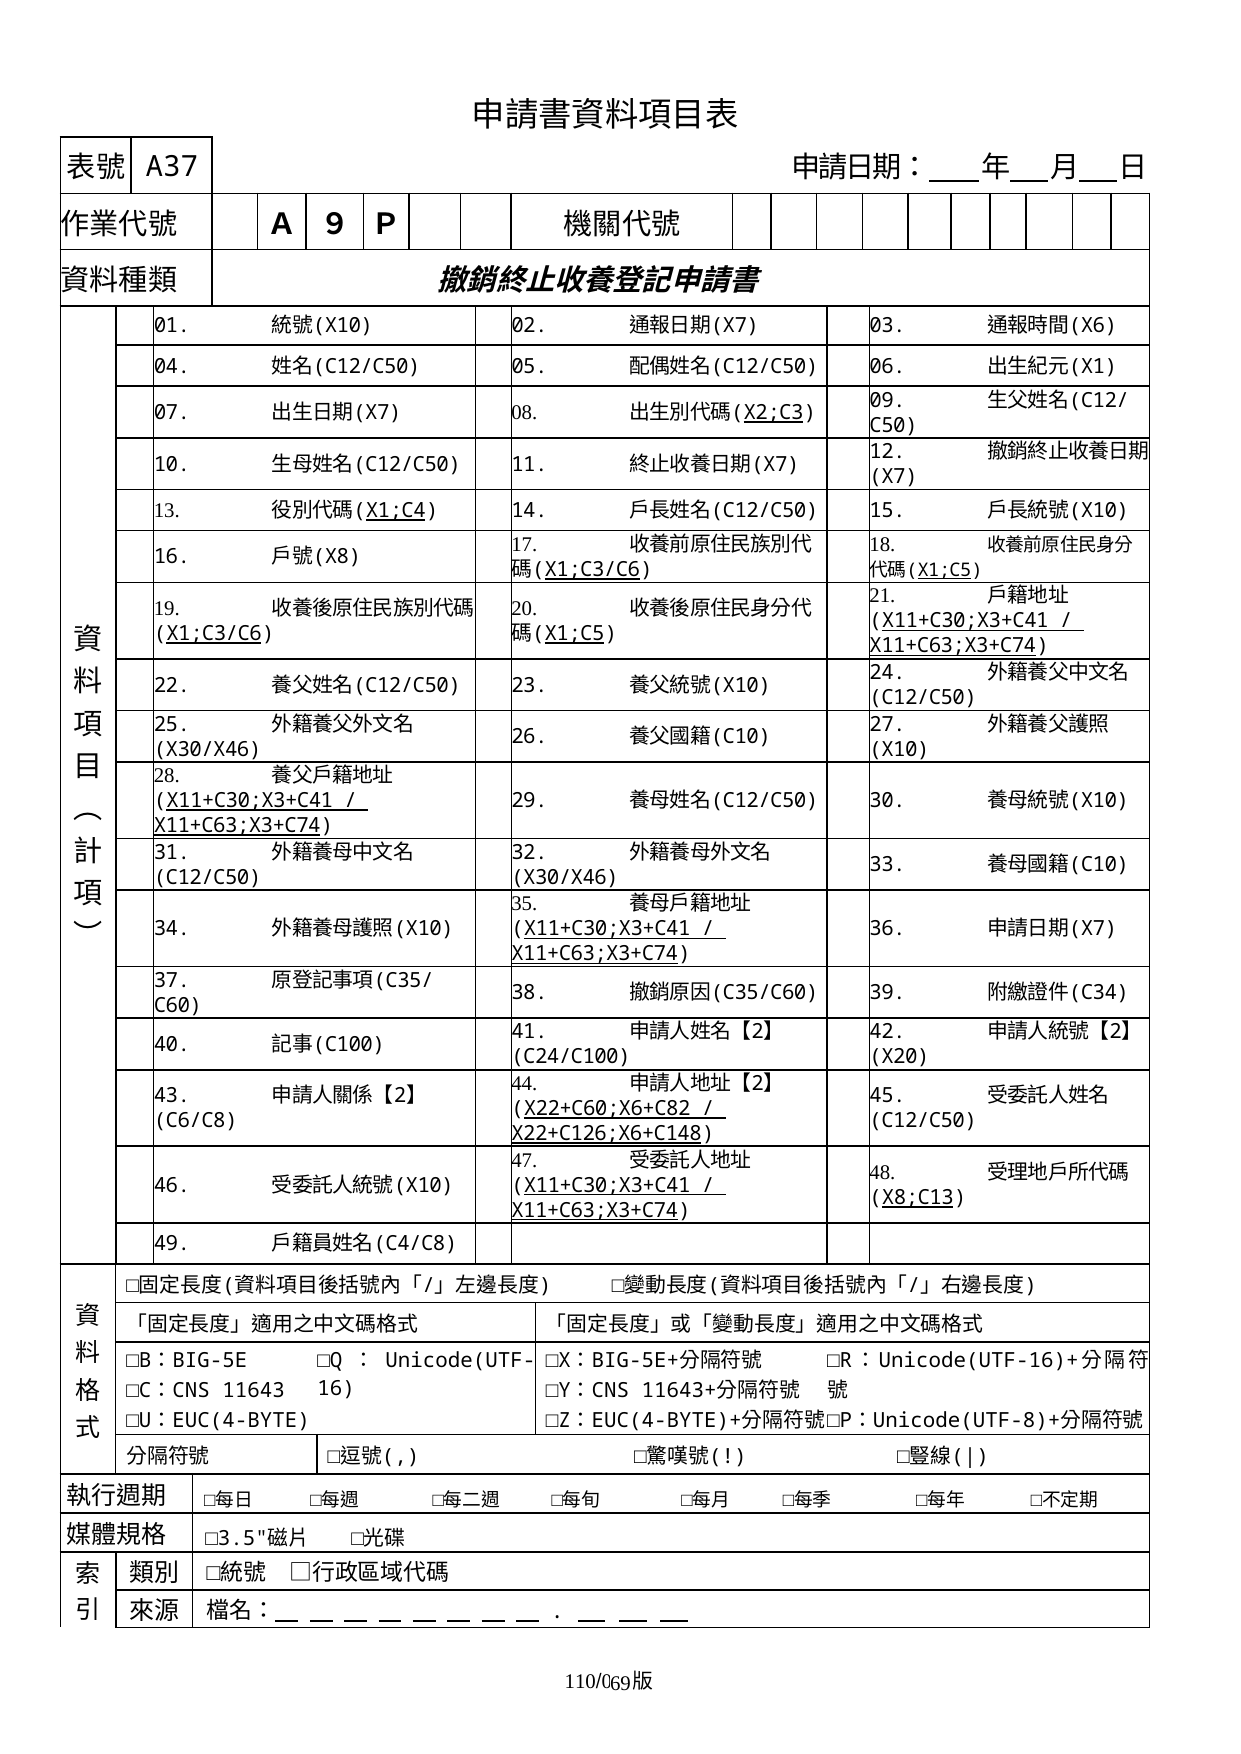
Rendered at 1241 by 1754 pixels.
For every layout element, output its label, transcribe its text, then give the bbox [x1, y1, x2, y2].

table_cell [1165, 249, 1173, 305]
table_cell [47, 581, 60, 658]
table_cell 養父國籍(C10) [512, 711, 826, 761]
table_cell [47, 437, 60, 488]
table_cell [47, 1341, 60, 1434]
table_cell 戶長姓名(C12/C50) [512, 490, 826, 530]
table_cell 媒體規格 [61, 1514, 192, 1551]
table_cell [47, 838, 60, 889]
table_cell Ｐ [364, 194, 408, 249]
table_cell [43, 385, 47, 437]
table_header 申請書資料項目表 [60, 88, 1149, 136]
table_cell [1150, 966, 1164, 1017]
table_cell [828, 346, 869, 385]
table_cell □每二週 [433, 1475, 551, 1512]
table_cell [772, 194, 816, 249]
table_cell 生父姓名(C12/C50) [870, 387, 1149, 437]
table_cell [47, 136, 60, 192]
table_cell [47, 889, 60, 966]
table_cell [828, 490, 869, 530]
table_cell [47, 1263, 60, 1302]
table_cell 檔名： . [193, 1591, 1149, 1627]
table_header [1150, 88, 1164, 136]
table_cell [512, 1224, 826, 1263]
table_cell □3.5"磁片 [193, 1514, 351, 1551]
table_cell 分隔符號 [116, 1435, 316, 1473]
table_cell [1150, 1551, 1164, 1589]
table_cell [43, 1512, 47, 1551]
table_cell [476, 967, 511, 1017]
table_cell 撤銷終止收養日期(X7) [870, 439, 1149, 488]
table_cell □逗號(,) [318, 1435, 623, 1473]
table_cell [47, 1473, 60, 1512]
table_cell 附繳證件(C34) [870, 967, 1149, 1017]
table_cell [117, 387, 153, 437]
table_cell [47, 344, 60, 385]
table_cell [828, 763, 869, 838]
table_cell [476, 387, 511, 437]
table_cell □變動長度(資料項目後括號內「/」右邊長度) [601, 1265, 1149, 1302]
table_cell [1027, 194, 1072, 249]
table_cell [43, 1263, 47, 1302]
table_cell □Q：Unicode(UTF-16) [317, 1343, 535, 1434]
table_cell [1165, 838, 1173, 889]
table_cell [43, 136, 47, 192]
table_cell [47, 193, 60, 249]
table_cell [1165, 193, 1173, 249]
table_cell [47, 761, 60, 838]
table_cell [47, 489, 60, 530]
table_cell [47, 1589, 60, 1627]
table_cell 資料格式 [61, 1265, 115, 1473]
table_cell [47, 966, 60, 1017]
table_cell [43, 193, 47, 249]
table_cell 出生別代碼(X2;C3) [512, 387, 826, 437]
table_cell [1150, 710, 1164, 761]
table_cell [43, 344, 47, 385]
table_cell [47, 1222, 60, 1263]
table_cell [828, 387, 869, 437]
table_cell □R：Unicode(UTF-16)+分隔符號 □P：Unicode(UTF-8)+分隔符號 [827, 1343, 1149, 1434]
table_cell 養母國籍(C10) [870, 839, 1149, 889]
table_cell [476, 1071, 511, 1145]
table_cell [117, 439, 153, 488]
table_cell 「固定長度」適用之中文碼格式 [116, 1303, 535, 1341]
table_cell [1165, 710, 1173, 761]
table_cell 外籍養父外文名(X30/X46) [154, 711, 475, 761]
table_cell 外籍養母護照(X10) [154, 891, 475, 966]
table_cell 養父戶籍地址(X11+C30;X3+C41 / X11+C63;X3+C74) [154, 763, 475, 838]
table_cell [1150, 249, 1164, 305]
table_cell 來源 [117, 1591, 192, 1627]
table_cell [47, 249, 60, 305]
table_cell □B：BIG-5E □C：CNS 11643 □U：EUC(4-BYTE) [116, 1343, 317, 1434]
table_cell □每年 [916, 1475, 1031, 1512]
table_cell [43, 530, 47, 581]
table_cell [1165, 1263, 1173, 1302]
table_cell □每季 [783, 1475, 916, 1512]
table_cell [952, 194, 989, 249]
table_cell [43, 1302, 47, 1341]
table_cell [43, 658, 47, 709]
table_cell [1165, 1145, 1173, 1222]
table_cell 申請人地址【2】(X22+C60;X6+C82 / X22+C126;X6+C148) [512, 1071, 826, 1145]
table_cell [410, 194, 460, 249]
table_cell 申請日期： 年 月 日 [213, 136, 1149, 192]
table_cell 申請人統號【2】(X20) [870, 1019, 1149, 1069]
table_cell [733, 194, 770, 249]
table_cell [909, 194, 950, 249]
table_cell [1150, 838, 1164, 889]
table_cell [1150, 1341, 1164, 1434]
table_cell 撤銷終止收養登記申請書 [213, 250, 1149, 305]
table_cell [828, 967, 869, 1017]
table_cell 執行週期 [61, 1475, 192, 1512]
table_cell 原登記事項(C35/C60) [154, 967, 475, 1017]
table_cell 外籍養父護照(X10) [870, 711, 1149, 761]
table_cell [828, 891, 869, 966]
table_cell 配偶姓名(C12/C50) [512, 346, 826, 385]
table_cell 作業代號 [61, 194, 211, 249]
table_cell □驚嘆號(!) [624, 1435, 886, 1473]
table_cell [1150, 1589, 1164, 1627]
table_cell [1150, 658, 1164, 709]
table_cell [47, 305, 60, 344]
table_cell [43, 437, 47, 488]
table_cell □固定長度(資料項目後括號內「/」左邊長度) [116, 1265, 601, 1302]
table_cell A37 [132, 138, 211, 192]
table_cell [43, 1551, 47, 1589]
table_cell [828, 439, 869, 488]
table_cell [117, 1224, 153, 1263]
table_cell [870, 1224, 1149, 1263]
table_cell 戶號(X8) [154, 531, 475, 581]
table_cell [43, 1473, 47, 1512]
table_cell [476, 891, 511, 966]
table_cell [710, 1514, 1039, 1551]
table_cell [43, 710, 47, 761]
table_cell 終止收養日期(X7) [512, 439, 826, 488]
table_cell [1150, 193, 1164, 249]
table_cell [43, 889, 47, 966]
table_cell 戶長統號(X10) [870, 490, 1149, 530]
table_cell [1073, 194, 1110, 249]
table_cell [1150, 1512, 1164, 1551]
table_cell [43, 305, 47, 344]
table_cell [1165, 1222, 1173, 1263]
table_cell [117, 1071, 153, 1145]
table_cell [117, 1147, 153, 1222]
table_cell 養母戶籍地址(X11+C30;X3+C41 / X11+C63;X3+C74) [512, 891, 826, 966]
table_cell 資料項目︵計 項︶ [61, 307, 115, 1263]
table_cell 類別 [117, 1553, 192, 1589]
table_cell 養母姓名(C12/C50) [512, 763, 826, 838]
table_cell 申請人姓名【2】(C24/C100) [512, 1019, 826, 1069]
table_cell [1165, 581, 1173, 658]
table_cell 受委託人姓名(C12/C50) [870, 1071, 1149, 1145]
table_cell [43, 838, 47, 889]
table_cell 養父姓名(C12/C50) [154, 660, 475, 709]
table_cell [476, 490, 511, 530]
table_cell [47, 1302, 60, 1341]
table_cell [43, 581, 47, 658]
table_cell [1150, 530, 1164, 581]
table_cell [47, 1434, 60, 1473]
table_cell [1165, 1017, 1173, 1069]
table_cell [43, 489, 47, 530]
table_header [1165, 88, 1173, 136]
table_cell □統號 □行政區域代碼 [193, 1553, 1149, 1589]
table_cell □光碟 [351, 1514, 710, 1551]
table_cell [1165, 761, 1173, 838]
table_cell [117, 531, 153, 581]
table_cell [117, 839, 153, 889]
table_cell [47, 530, 60, 581]
table_cell 受委託人統號(X10) [154, 1147, 475, 1222]
table_cell 戶籍員姓名(C4/C8) [154, 1224, 475, 1263]
table_cell [1165, 489, 1173, 530]
table_cell [1150, 761, 1164, 838]
table_cell □每週 [310, 1475, 432, 1512]
table_cell [828, 1019, 869, 1069]
table_cell 統號(X10) [154, 307, 475, 344]
table_cell [1150, 1017, 1164, 1069]
table_cell [1165, 344, 1173, 385]
table_cell [828, 583, 869, 658]
table_cell 撤銷原因(C35/C60) [512, 967, 826, 1017]
table_cell [117, 967, 153, 1017]
table_cell [47, 710, 60, 761]
table_cell 申請人關係【2】(C6/C8) [154, 1071, 475, 1145]
table_cell [1150, 437, 1164, 488]
table_cell [1165, 889, 1173, 966]
table_cell [43, 1222, 47, 1263]
table_cell [1165, 1302, 1173, 1341]
table_cell [43, 1341, 47, 1434]
table_cell 受委託人地址(X11+C30;X3+C41 / X11+C63;X3+C74) [512, 1147, 826, 1222]
table_cell [1150, 385, 1164, 437]
table_cell [817, 194, 862, 249]
table_cell [863, 194, 907, 249]
table_cell [117, 346, 153, 385]
table_cell [117, 891, 153, 966]
table_cell [1150, 1434, 1164, 1473]
table_cell [828, 839, 869, 889]
table_cell [1039, 1514, 1149, 1551]
table_cell [47, 1017, 60, 1069]
table_cell [476, 1019, 511, 1069]
table_cell [1165, 305, 1173, 344]
table_cell 收養後原住民族別代碼(X1;C3/C6) [154, 583, 475, 658]
table_cell 外籍養母中文名(C12/C50) [154, 839, 475, 889]
table_cell [828, 1147, 869, 1222]
table_cell [43, 1069, 47, 1145]
table_cell [828, 1071, 869, 1145]
table_cell 通報時間(X6) [870, 307, 1149, 344]
table_cell [476, 763, 511, 838]
table_cell [117, 583, 153, 658]
table_cell 養父統號(X10) [512, 660, 826, 709]
table_cell [117, 307, 153, 344]
table_cell [1165, 1589, 1173, 1627]
table_cell [43, 966, 47, 1017]
table_cell [1165, 1512, 1173, 1551]
table_cell [213, 194, 257, 249]
table_cell 生母姓名(C12/C50) [154, 439, 475, 488]
table_cell 外籍養父中文名(C12/C50) [870, 660, 1149, 709]
table_cell 收養前原住民身分代碼(X1;C5) [870, 531, 1149, 581]
table_cell [1150, 1069, 1164, 1145]
table_cell 戶籍地址(X11+C30;X3+C41 / X11+C63;X3+C74) [870, 583, 1149, 658]
table_cell [1165, 1473, 1173, 1512]
table_cell 姓名(C12/C50) [154, 346, 475, 385]
table_cell [43, 761, 47, 838]
table_cell [991, 194, 1025, 249]
table_cell [476, 439, 511, 488]
table_cell [1165, 136, 1173, 192]
table_cell ９ [307, 194, 363, 249]
table_cell [1165, 1341, 1173, 1434]
table_cell [1165, 385, 1173, 437]
table_cell Ａ [258, 194, 305, 249]
table_cell 外籍養母外文名(X30/X46) [512, 839, 826, 889]
table_cell 養母統號(X10) [870, 763, 1149, 838]
table_cell 通報日期(X7) [512, 307, 826, 344]
table_cell 收養前原住民族別代碼(X1;C3/C6) [512, 531, 826, 581]
table_cell [43, 1434, 47, 1473]
table_cell [828, 711, 869, 761]
table_cell □每月 [669, 1475, 783, 1512]
table_cell [1165, 530, 1173, 581]
table_cell 出生日期(X7) [154, 387, 475, 437]
table_cell [476, 307, 511, 344]
table_cell [1150, 1302, 1164, 1341]
table_cell 出生紀元(X1) [870, 346, 1149, 385]
table_cell 「固定長度」或「變動長度」適用之中文碼格式 [536, 1303, 1149, 1341]
table_cell □不定期 [1031, 1475, 1149, 1512]
table_cell [47, 658, 60, 709]
table_cell 收養後原住民身分代碼(X1;C5) [512, 583, 826, 658]
table_cell 記事(C100) [154, 1019, 475, 1069]
table_cell [47, 385, 60, 437]
table_cell [828, 307, 869, 344]
table_cell [1150, 344, 1164, 385]
table_cell 申請日期(X7) [870, 891, 1149, 966]
table_cell [476, 1224, 511, 1263]
table_cell □豎線(|) [886, 1435, 1149, 1473]
table_cell [117, 660, 153, 709]
table_cell [117, 711, 153, 761]
table_cell [1165, 1434, 1173, 1473]
table_cell [47, 1145, 60, 1222]
table_cell 資料種類 [61, 250, 211, 305]
table_cell [1150, 1473, 1164, 1512]
table_cell [1165, 658, 1173, 709]
table_cell □X：BIG-5E+分隔符號 □Y：CNS 11643+分隔符號 □Z：EUC(4-BYTE)+分隔符號 [536, 1343, 827, 1434]
table_cell □每旬 [551, 1475, 668, 1512]
table_cell [1165, 966, 1173, 1017]
table_cell [43, 249, 47, 305]
table_cell 機關代號 [512, 194, 732, 249]
table_cell [476, 531, 511, 581]
table_cell [476, 1147, 511, 1222]
table_cell [476, 583, 511, 658]
table_cell [1165, 437, 1173, 488]
table_cell [1165, 1551, 1173, 1589]
table_cell [476, 711, 511, 761]
table_cell [1150, 136, 1164, 192]
table_cell 表號 [61, 138, 130, 192]
table_cell [461, 194, 510, 249]
table_cell [43, 1017, 47, 1069]
table_cell [47, 1069, 60, 1145]
table_cell [1165, 1069, 1173, 1145]
table_cell 索引 [61, 1553, 115, 1627]
table_cell [1150, 581, 1164, 658]
table_cell □每日 [193, 1475, 310, 1512]
table_cell 受理地戶所代碼(X8;C13) [870, 1147, 1149, 1222]
table_header [43, 88, 47, 136]
table_cell [117, 1019, 153, 1069]
table_cell [1150, 1222, 1164, 1263]
table_cell [1150, 1145, 1164, 1222]
table_cell [828, 531, 869, 581]
table_cell [117, 490, 153, 530]
table_cell [43, 1589, 47, 1627]
table_cell [47, 1551, 60, 1589]
table_cell [476, 660, 511, 709]
table_cell [1150, 305, 1164, 344]
table_cell [476, 839, 511, 889]
table_cell [1112, 194, 1149, 249]
table_cell [828, 1224, 869, 1263]
table_header [47, 88, 60, 136]
table_cell 役別代碼(X1;C4) [154, 490, 475, 530]
table_cell [1150, 889, 1164, 966]
table_cell [1150, 489, 1164, 530]
table_cell [828, 660, 869, 709]
table_cell [43, 1145, 47, 1222]
table_cell [117, 763, 153, 838]
table_cell [47, 1512, 60, 1551]
table_cell [476, 346, 511, 385]
table_cell [1150, 1263, 1164, 1302]
